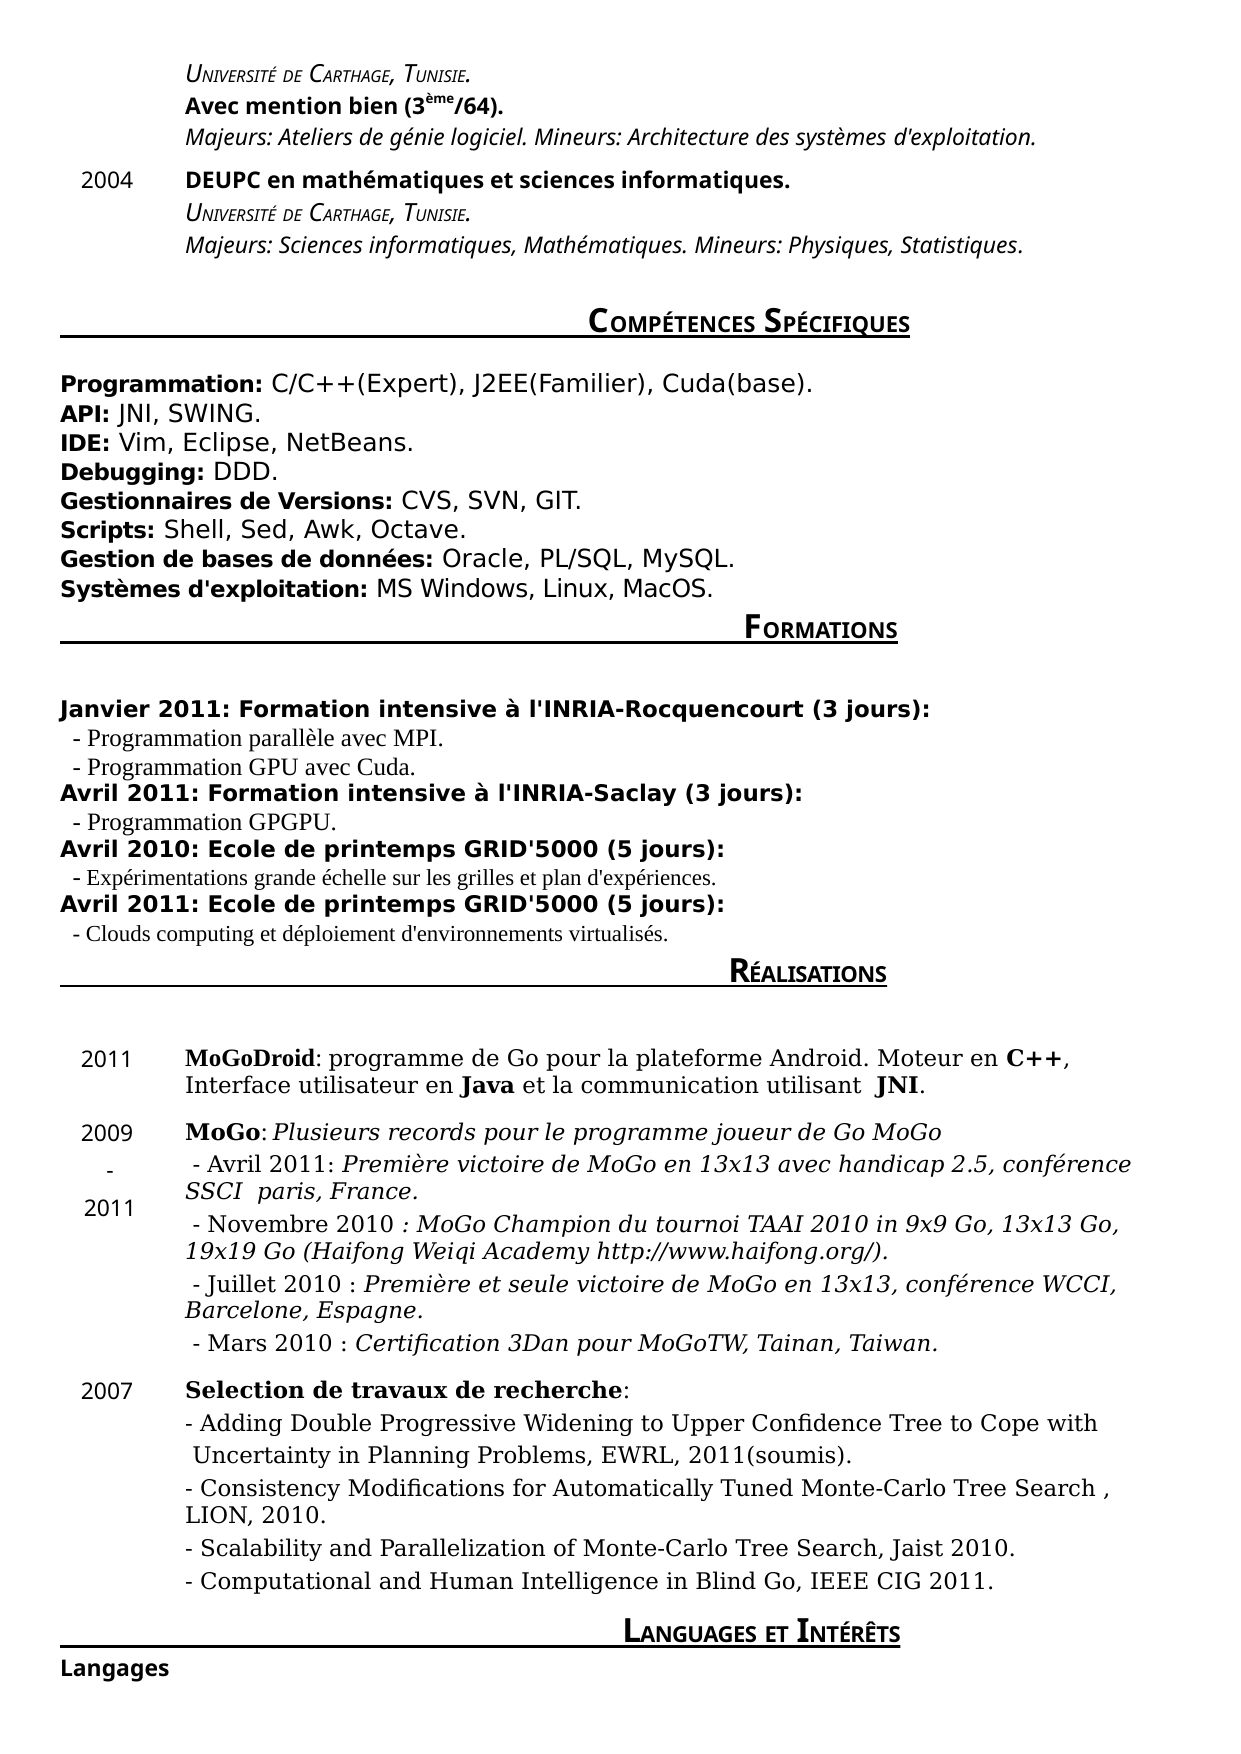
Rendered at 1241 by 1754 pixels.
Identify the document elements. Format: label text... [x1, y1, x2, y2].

text Formations [60, 603, 1150, 648]
text Langages [60, 1652, 1175, 1683]
text Janvier 2011: Formation intensive à l'INRIA-Rocquencourt (3 jours): [60, 694, 1175, 723]
table_cell Selection de travaux de recherche: - Adding Double Progressive Widening to Upper Confidence Tree to Cope with Uncertainty in Planning Problems, EWRL, 2011(soumis). - Consistency Modifications for Automatically Tuned Monte-Carlo Tree Search , LION, 2010. - Scalability and Parallelization of Monte-Carlo Tree Search, Jaist 2010. - Computational and Human Intelligence in Blind Go, IEEE CIG 2011. [179, 1369, 1175, 1607]
table_cell 2004 [60, 158, 179, 297]
text Debugging: DDD. [60, 457, 1175, 486]
text Avril 2010: Ecole de printemps GRID'5000 (5 jours): [60, 836, 1175, 862]
text Systèmes d'exploitation: MS Windows, Linux, MacOS. [60, 574, 1175, 603]
text - Programmation GPU avec Cuda. [60, 752, 1175, 780]
table_header 2011 [60, 1038, 179, 1111]
table_cell 2009 - 2011 [60, 1111, 179, 1369]
text Scripts: Shell, Sed, Awk, Octave. Gestion de bases de données: Oracle, PL/SQL, MySQL. [60, 515, 1175, 574]
text - Programmation GPGPU. [60, 807, 1175, 836]
table_header MoGoDroid: programme de Go pour la plateforme Android. Moteur en C++, Interface utilisateur en Java et la communication utilisant JNI. [179, 1038, 1175, 1111]
text Réalisations [60, 947, 1150, 992]
text API: JNI, SWING. [60, 399, 1175, 428]
text - Expérimentations grande échelle sur les grilles et plan d'expériences. [60, 862, 1175, 891]
text IDE: Vim, Eclipse, NetBeans. [60, 428, 1175, 457]
table_cell DEUPC en mathématiques et sciences informatiques. Université de Carthage, Tunisie. Majeurs: Sciences informatiques, Mathématiques. Mineurs: Physiques, Statistiques. [179, 158, 1175, 297]
table_cell MoGo: Plusieurs records pour le programme joueur de Go MoGo - Avril 2011: Première victoire de MoGo en 13x13 avec handicap 2.5, conférence SSCI paris, France. - Novembre 2010 : MoGo Champion du tournoi TAAI 2010 in 9x9 Go, 13x13 Go, 19x19 Go (Haifong Weiqi Academy http://www.haifong.org/). - Juillet 2010 : Première et seule victoire de MoGo en 13x13, conférence WCCI, Barcelone, Espagne. - Mars 2010 : Certification 3Dan pour MoGoTW, Tainan, Taiwan. [179, 1111, 1175, 1369]
text Avril 2011: Formation intensive à l'INRIA-Saclay (3 jours): [60, 780, 1175, 807]
text - Clouds computing et déploiement d'environnements virtualisés. [60, 918, 1175, 947]
table_cell Université de Carthage, Tunisie. Avec mention bien (3ème/64). Majeurs: Ateliers de génie logiciel. Mineurs: Architecture des systèmes d'exploitation. [179, 50, 1175, 158]
table_cell 2007 [60, 1369, 179, 1607]
text Programmation: C/C++(Expert), J2EE(Familier), Cuda(base). [60, 369, 1175, 399]
text Gestionnaires de Versions: CVS, SVN, GIT. [60, 486, 1175, 515]
text Compétences Spécifiques [60, 297, 1150, 343]
text Languages et Intérêts [60, 1607, 1150, 1652]
table_cell [60, 50, 179, 158]
text Avril 2011: Ecole de printemps GRID'5000 (5 jours): [60, 891, 1175, 918]
text - Programmation parallèle avec MPI. [60, 723, 1175, 752]
